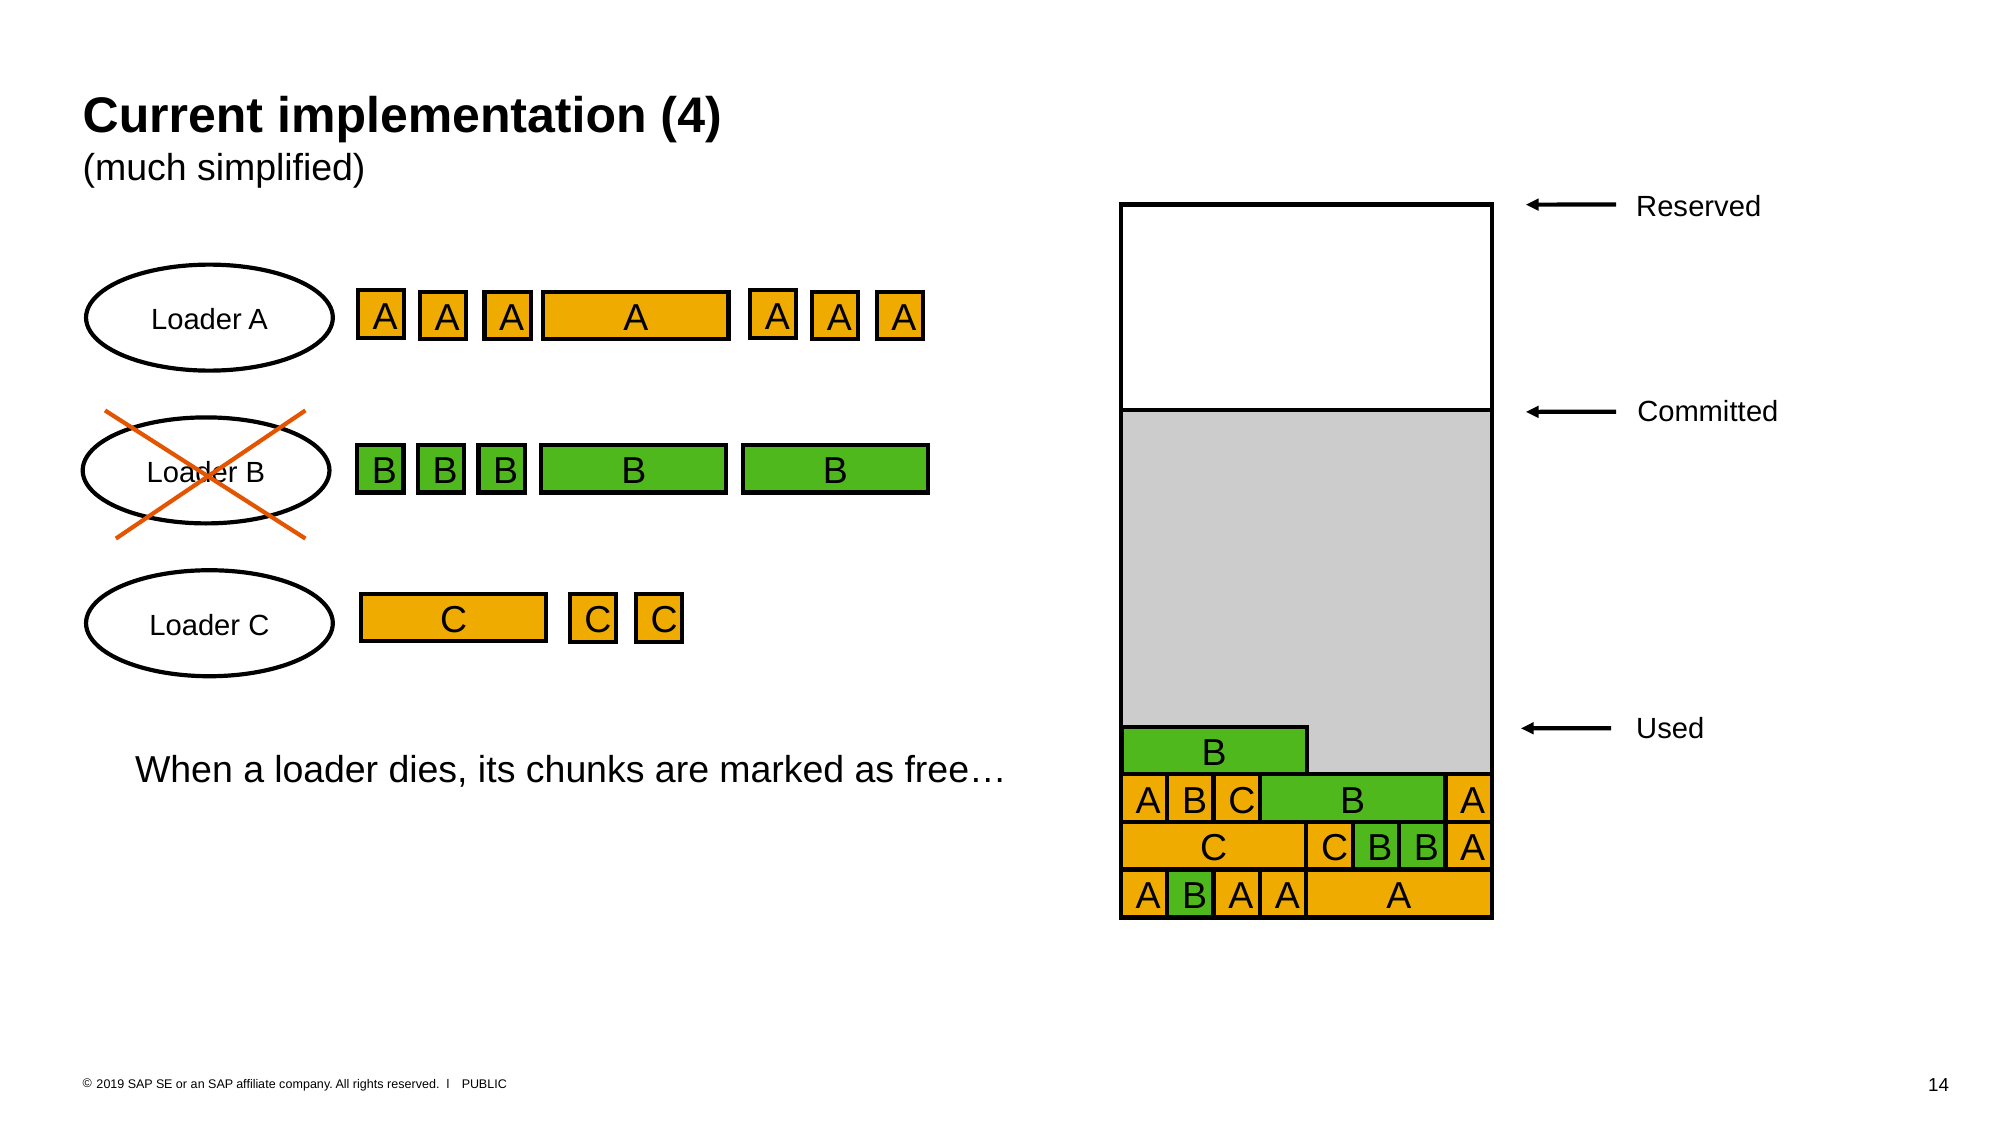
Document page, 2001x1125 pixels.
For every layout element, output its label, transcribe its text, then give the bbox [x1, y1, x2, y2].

text_box A [1213, 869, 1260, 917]
text_box A [419, 291, 467, 340]
text_box Loader B [215, 429, 330, 515]
text_box Loader B [135, 417, 277, 472]
text_box Used [1636, 709, 1705, 745]
text_box Loader B [82, 429, 194, 517]
text_box A [1260, 869, 1306, 917]
text_box Committed [1637, 392, 1779, 428]
text_box A [357, 290, 405, 338]
text_box B [1259, 774, 1446, 822]
text_box A [1120, 869, 1167, 917]
text_box C [1306, 822, 1352, 870]
text_box Loader A [86, 264, 333, 371]
text_box [1120, 410, 1492, 774]
text_box When a loader dies, its chunks are marked as free… [134, 744, 1048, 790]
text_box A [543, 291, 729, 340]
text_box A [1446, 774, 1492, 822]
text_box B [541, 444, 727, 493]
text_box C [569, 594, 617, 642]
text_box C [635, 594, 683, 642]
text_box B [478, 444, 525, 493]
text_box C [1213, 775, 1259, 822]
text_box A [1120, 774, 1167, 822]
text_box A [1306, 870, 1492, 918]
text_box A [749, 290, 797, 338]
text_box C [1120, 822, 1306, 869]
title Current implementation (4) (much simplified) [82, 82, 1918, 189]
text_box A [812, 291, 859, 340]
text_box B [1399, 822, 1445, 870]
text_box B [1352, 822, 1399, 870]
text_box Loader B [151, 481, 266, 524]
text_box C [361, 594, 547, 642]
text_box B [357, 444, 404, 493]
text_box Loader C [86, 570, 333, 677]
text_box A [1445, 822, 1492, 870]
text_box Reserved [1636, 186, 1762, 222]
text_box B [1121, 726, 1307, 775]
text_box A [484, 291, 531, 340]
text_box A [876, 291, 923, 340]
text_box B [742, 444, 928, 493]
text_box B [417, 444, 465, 493]
text_box B [1167, 775, 1213, 822]
text_box B [1167, 869, 1213, 917]
